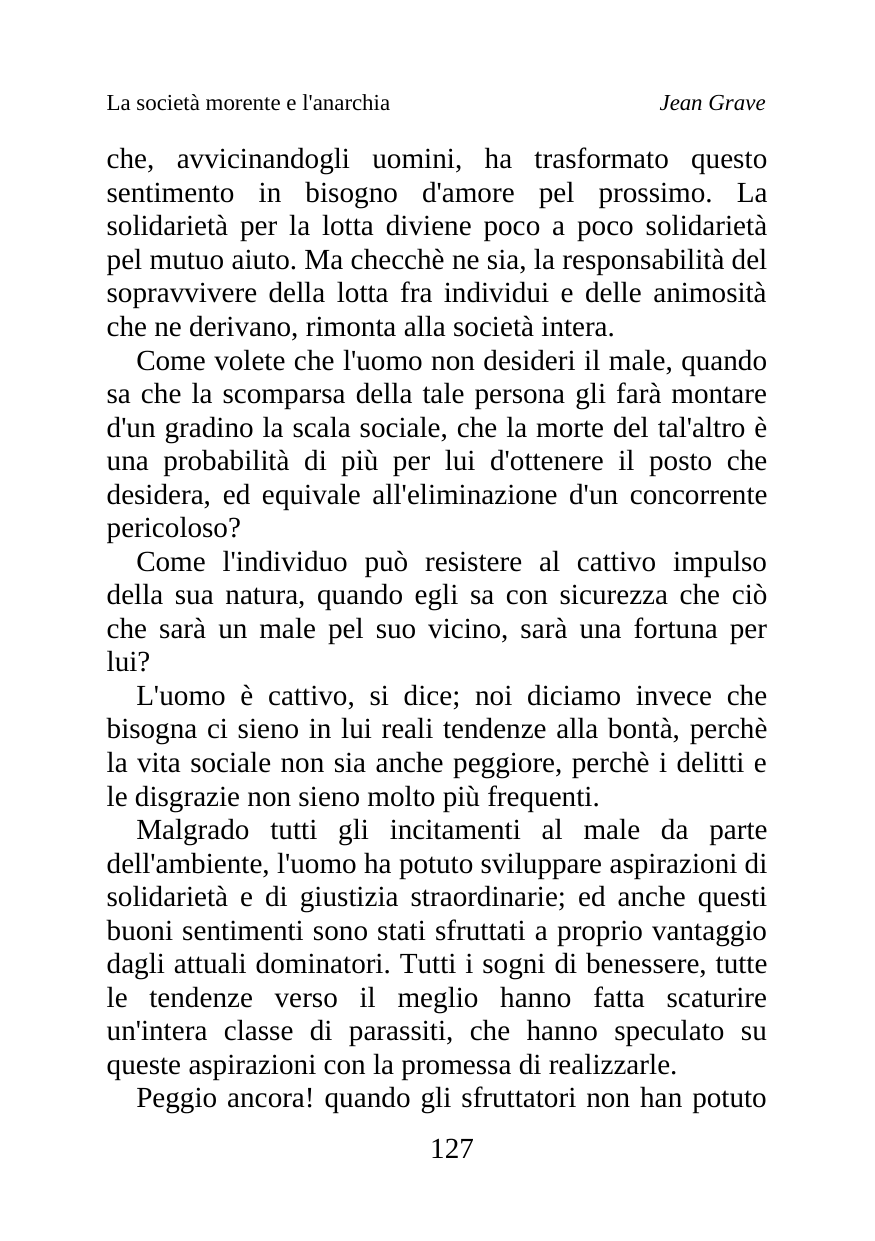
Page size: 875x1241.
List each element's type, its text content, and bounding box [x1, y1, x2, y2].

text Malgrado tutti gli incitamenti al male da parte dell'ambiente, l'uomo ha potuto sviluppare aspirazioni di solidarietà e di giustizia straordinarie; ed anche questi buoni sentimenti sono stati sfruttati a proprio vantaggio dagli attuali dominatori. Tutti i sogni di benessere, tutte le tendenze verso il meglio hanno fatta scaturire un'intera classe di parassiti, che hanno speculato su queste aspirazioni con la promessa di realizzarle. [106, 812, 768, 1081]
text Come l'individuo può resistere al cattivo impulso della sua natura, quando egli sa con sicurezza che ciò che sarà un male pel suo vicino, sarà una fortuna per lui? [106, 544, 768, 678]
text L'uomo è cattivo, si dice; noi diciamo invece che bisogna ci sieno in lui reali tendenze alla bontà, perchè la vita sociale non sia anche peggiore, perchè i delitti e le disgrazie non sieno molto più frequenti. [106, 678, 768, 812]
text Peggio ancora! quando gli sfruttatori non han potuto [106, 1081, 768, 1114]
text che, avvicinandogli uomini, ha trasformato questo sentimento in bisogno d'amore pel prossimo. La solidarietà per la lotta diviene poco a poco solidarietà pel mutuo aiuto. Ma checchè ne sia, la responsabilità del sopravvivere della lotta fra individui e delle animosità che ne derivano, rimonta alla società intera. [106, 141, 768, 343]
text Come volete che l'uomo non desideri il male, quando sa che la scomparsa della tale persona gli farà montare d'un gradino la scala sociale, che la morte del tal'altro è una probabilità di più per lui d'ottenere il posto che desidera, ed equivale all'eliminazione d'un concorrente pericoloso? [106, 343, 768, 544]
